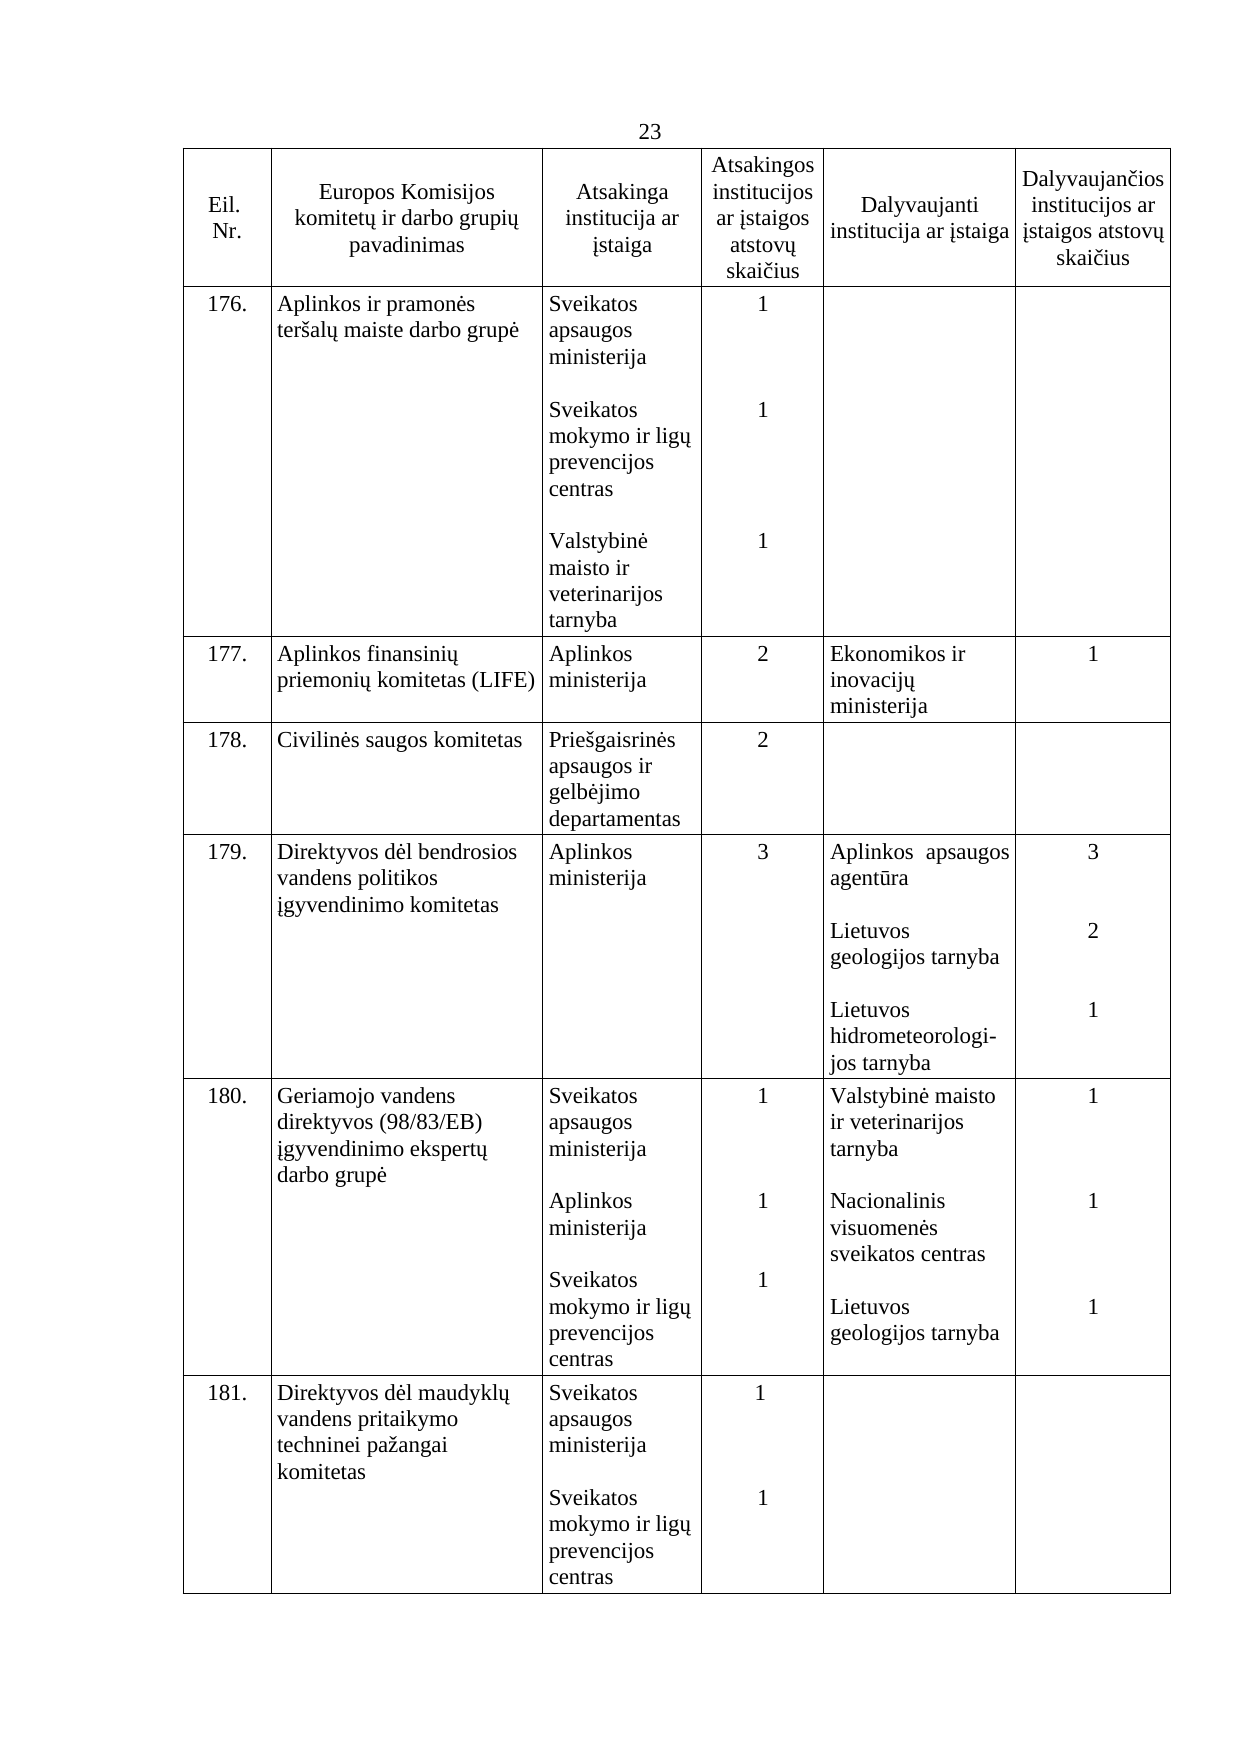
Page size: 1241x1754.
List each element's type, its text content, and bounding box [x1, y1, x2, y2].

table_cell Aplinkos ministerija [543, 637, 701, 722]
table_cell 1 1 1 [702, 287, 823, 636]
table_cell Aplinkos finansinių priemonių komitetas (LIFE) [272, 637, 542, 722]
table_cell Sveikatos apsaugos ministerija Aplinkos ministerija Sveikatos mokymo ir ligų prevencijos centras [543, 1079, 701, 1375]
table_cell [1016, 1376, 1170, 1592]
table_header Europos Komisijos komitetų ir darbo grupių pavadinimas [272, 149, 542, 286]
table_header Dalyvaujančios institucijos ar įstaigos atstovų skaičius [1016, 149, 1170, 286]
table_cell 178. [184, 723, 271, 834]
table_cell Aplinkos apsaugos agentūra Lietuvos geologijos tarnyba Lietuvos hidrometeorologi-jos tarnyba [824, 835, 1015, 1078]
table_cell Direktyvos dėl bendrosios vandens politikos įgyvendinimo komitetas [272, 835, 542, 1078]
table_header Eil. Nr. [184, 149, 271, 286]
table_cell [1016, 723, 1170, 834]
table_cell 1 1 1 [1016, 1079, 1170, 1375]
table_cell 3 2 1 [1016, 835, 1170, 1078]
table_cell Ekonomikos ir inovacijų ministerija [824, 637, 1015, 722]
table_cell [824, 723, 1015, 834]
table_cell [1016, 287, 1170, 636]
table_cell Sveikatos apsaugos ministerija Sveikatos mokymo ir ligų prevencijos centras [543, 1376, 701, 1592]
table_cell 2 [702, 637, 823, 722]
table_cell 2 [702, 723, 823, 834]
table_header Atsakinga institucija ar įstaiga [543, 149, 701, 286]
table_cell 1 1 1 [702, 1079, 823, 1375]
table_cell Direktyvos dėl maudyklų vandens pritaikymo techninei pažangai komitetas [272, 1376, 542, 1592]
table_cell 180. [184, 1079, 271, 1375]
table_cell [824, 287, 1015, 636]
table_cell Priešgaisrinės apsaugos ir gelbėjimo departamentas [543, 723, 701, 834]
table_header Atsakingos institucijos ar įstaigos atstovų skaičius [702, 149, 823, 286]
table_cell Valstybinė maisto ir veterinarijos tarnyba Nacionalinis visuomenės sveikatos centras Lietuvos geologijos tarnyba [824, 1079, 1015, 1375]
table_cell Geriamojo vandens direktyvos (98/83/EB) įgyvendinimo ekspertų darbo grupė [272, 1079, 542, 1375]
table_cell 181. [184, 1376, 271, 1592]
table_cell Aplinkos ministerija [543, 835, 701, 1078]
table_cell Aplinkos ir pramonės teršalų maiste darbo grupė [272, 287, 542, 636]
table_cell 179. [184, 835, 271, 1078]
table_cell 176. [184, 287, 271, 636]
table_cell [824, 1376, 1015, 1592]
table_cell 1 [1016, 637, 1170, 722]
table_cell Sveikatos apsaugos ministerija Sveikatos mokymo ir ligų prevencijos centras Valstybinė maisto ir veterinarijos tarnyba [543, 287, 701, 636]
table_cell 1 1 [702, 1376, 823, 1592]
table_cell 177. [184, 637, 271, 722]
table_header Dalyvaujanti institucija ar įstaiga [824, 149, 1015, 286]
table_cell Civilinės saugos komitetas [272, 723, 542, 834]
table_cell 3 [702, 835, 823, 1078]
